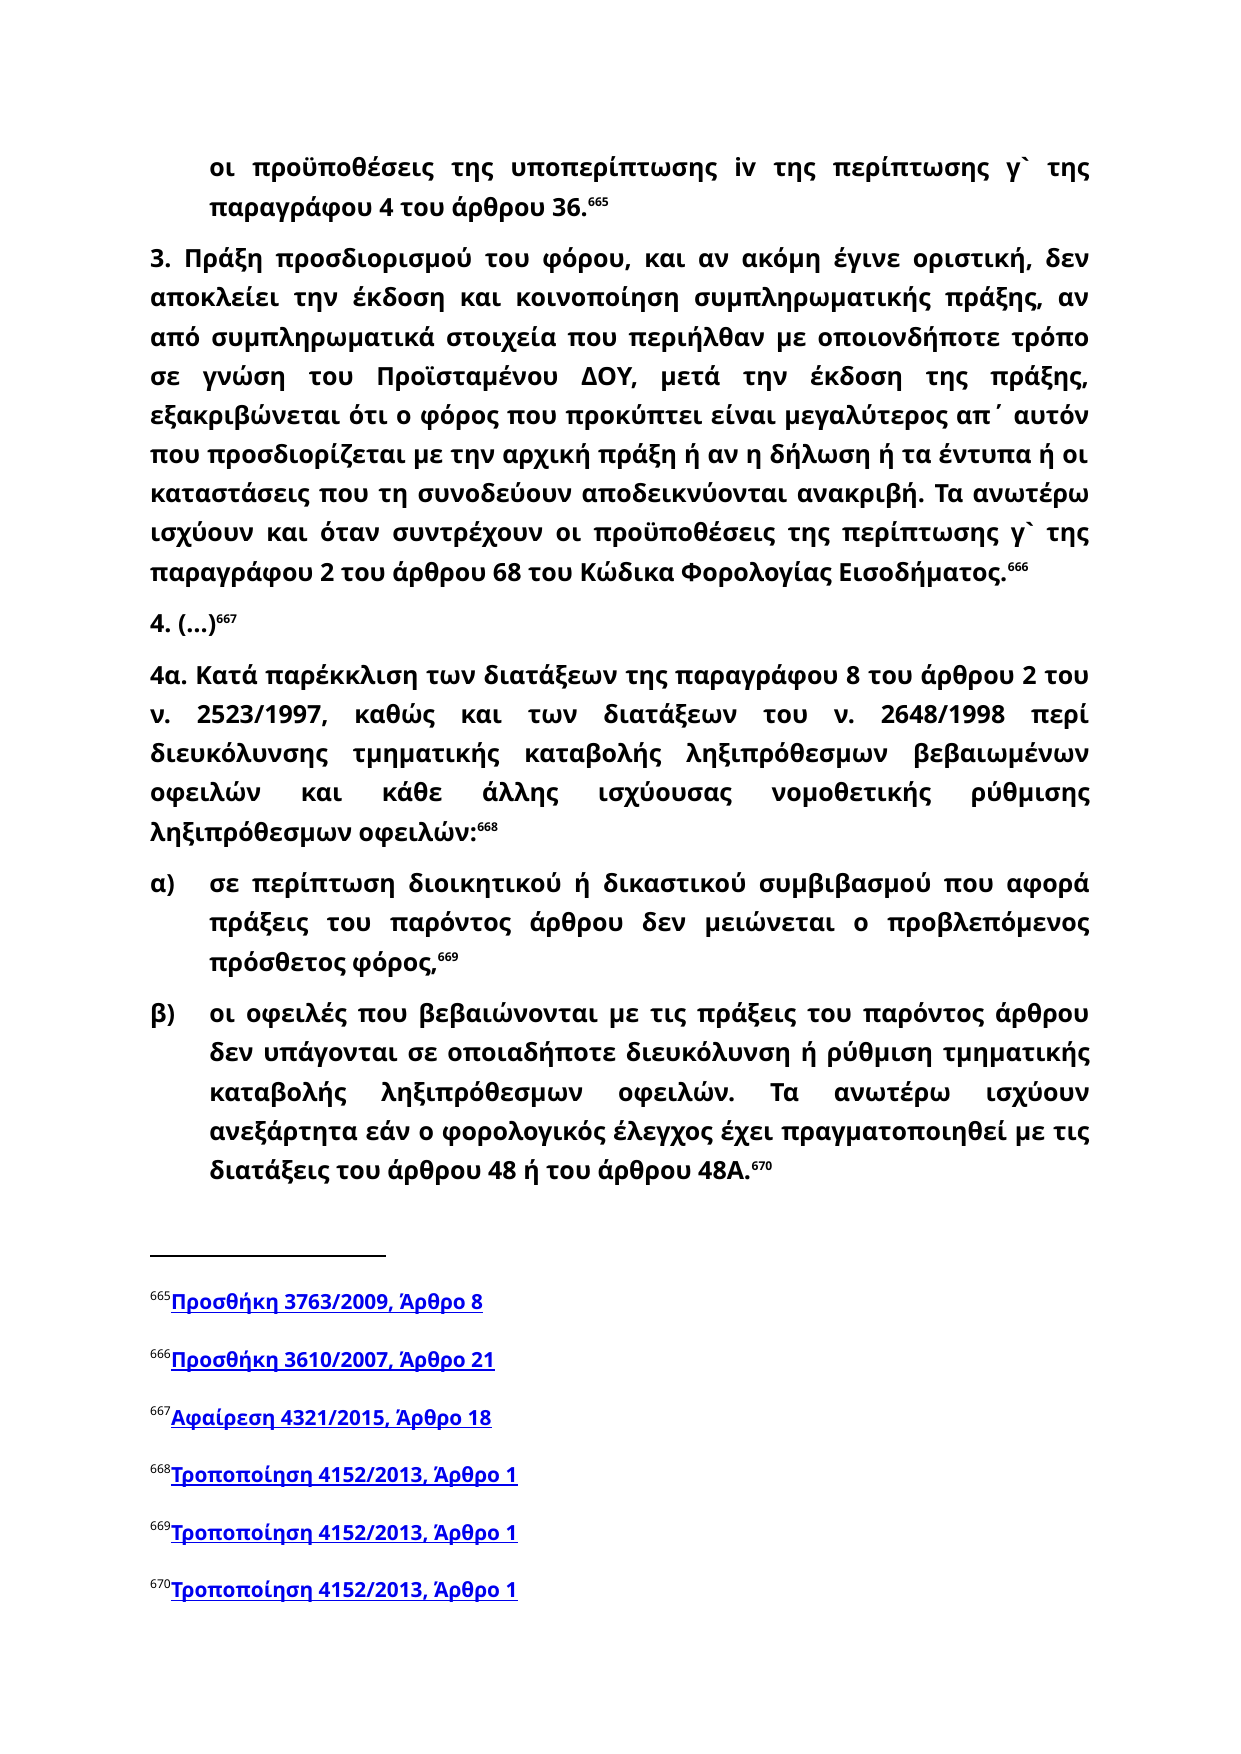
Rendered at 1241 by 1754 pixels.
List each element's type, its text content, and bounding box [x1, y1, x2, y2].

text Τροποποίηση 4152/2013, Άρθρο 1 [150, 1576, 1090, 1604]
text 4. (…) [150, 606, 1090, 640]
list β) οι οφειλές που βεβαιώνονται με τις πράξεις του παρόντος άρθρου δεν υπάγονται σε οποιαδήποτε διευκόλυνση ή ρύθμιση τμηματικής καταβολής ληξιπρόθεσμων οφειλών. Τα ανωτέρω ισχύουν ανεξάρτητα εάν ο φορολογικός έλεγχος έχει πραγματοποιηθεί με τις διατάξεις του άρθρου 48 ή του άρθρου 48Α. [150, 996, 1090, 1187]
text Αφαίρεση 4321/2015, Άρθρο 18 [150, 1403, 1090, 1431]
text Προσθήκη 3763/2009, Άρθρο 8 [150, 1287, 1090, 1316]
text Προσθήκη 3610/2007, Άρθρο 21 [150, 1345, 1090, 1373]
text 4α. Κατά παρέκκλιση των διατάξεων της παραγράφου 8 του άρθρου 2 του ν. 2523/1997, καθώς και των διατάξεων του ν. 2648/1998 περί διευκόλυνσης τμηματικής καταβολής ληξιπρόθεσμων βεβαιωμένων οφειλών και κάθε άλλης ισχύουσας νομοθετικής ρύθμισης ληξιπρόθεσμων οφειλών: [150, 657, 1090, 848]
text Τροποποίηση 4152/2013, Άρθρο 1 [150, 1518, 1090, 1546]
list α) σε περίπτωση διοικητικού ή δικαστικού συμβιβασμού που αφορά πράξεις του παρόντος άρθρου δεν μειώνεται ο προβλεπόμενος πρόσθετος φόρος, [150, 866, 1090, 978]
text Τροποποίηση 4152/2013, Άρθρο 1 [150, 1460, 1090, 1489]
list οι προϋποθέσεις της υποπερίπτωσης iv της περίπτωσης γ` της παραγράφου 4 του άρθρου 36. [150, 150, 1090, 223]
text 3. Πράξη προσδιορισμού του φόρου, και αν ακόμη έγινε οριστική, δεν αποκλείει την έκδοση και κοινοποίηση συμπληρωματικής πράξης, αν από συμπληρωματικά στοιχεία που περιήλθαν με οποιονδήποτε τρόπο σε γνώση του Προϊσταμένου ΔΟΥ, μετά την έκδοση της πράξης, εξακριβώνεται ότι ο φόρος που προκύπτει είναι μεγαλύτερος απ΄ αυτόν που προσδιορίζεται με την αρχική πράξη ή αν η δήλωση ή τα έντυπα ή οι καταστάσεις που τη συνοδεύουν αποδεικνύονται ανακριβή. Τα ανωτέρω ισχύουν και όταν συντρέχουν οι προϋποθέσεις της περίπτωσης γ` της παραγράφου 2 του άρθρου 68 του Κώδικα Φορολογίας Εισοδήματος. [150, 241, 1090, 588]
